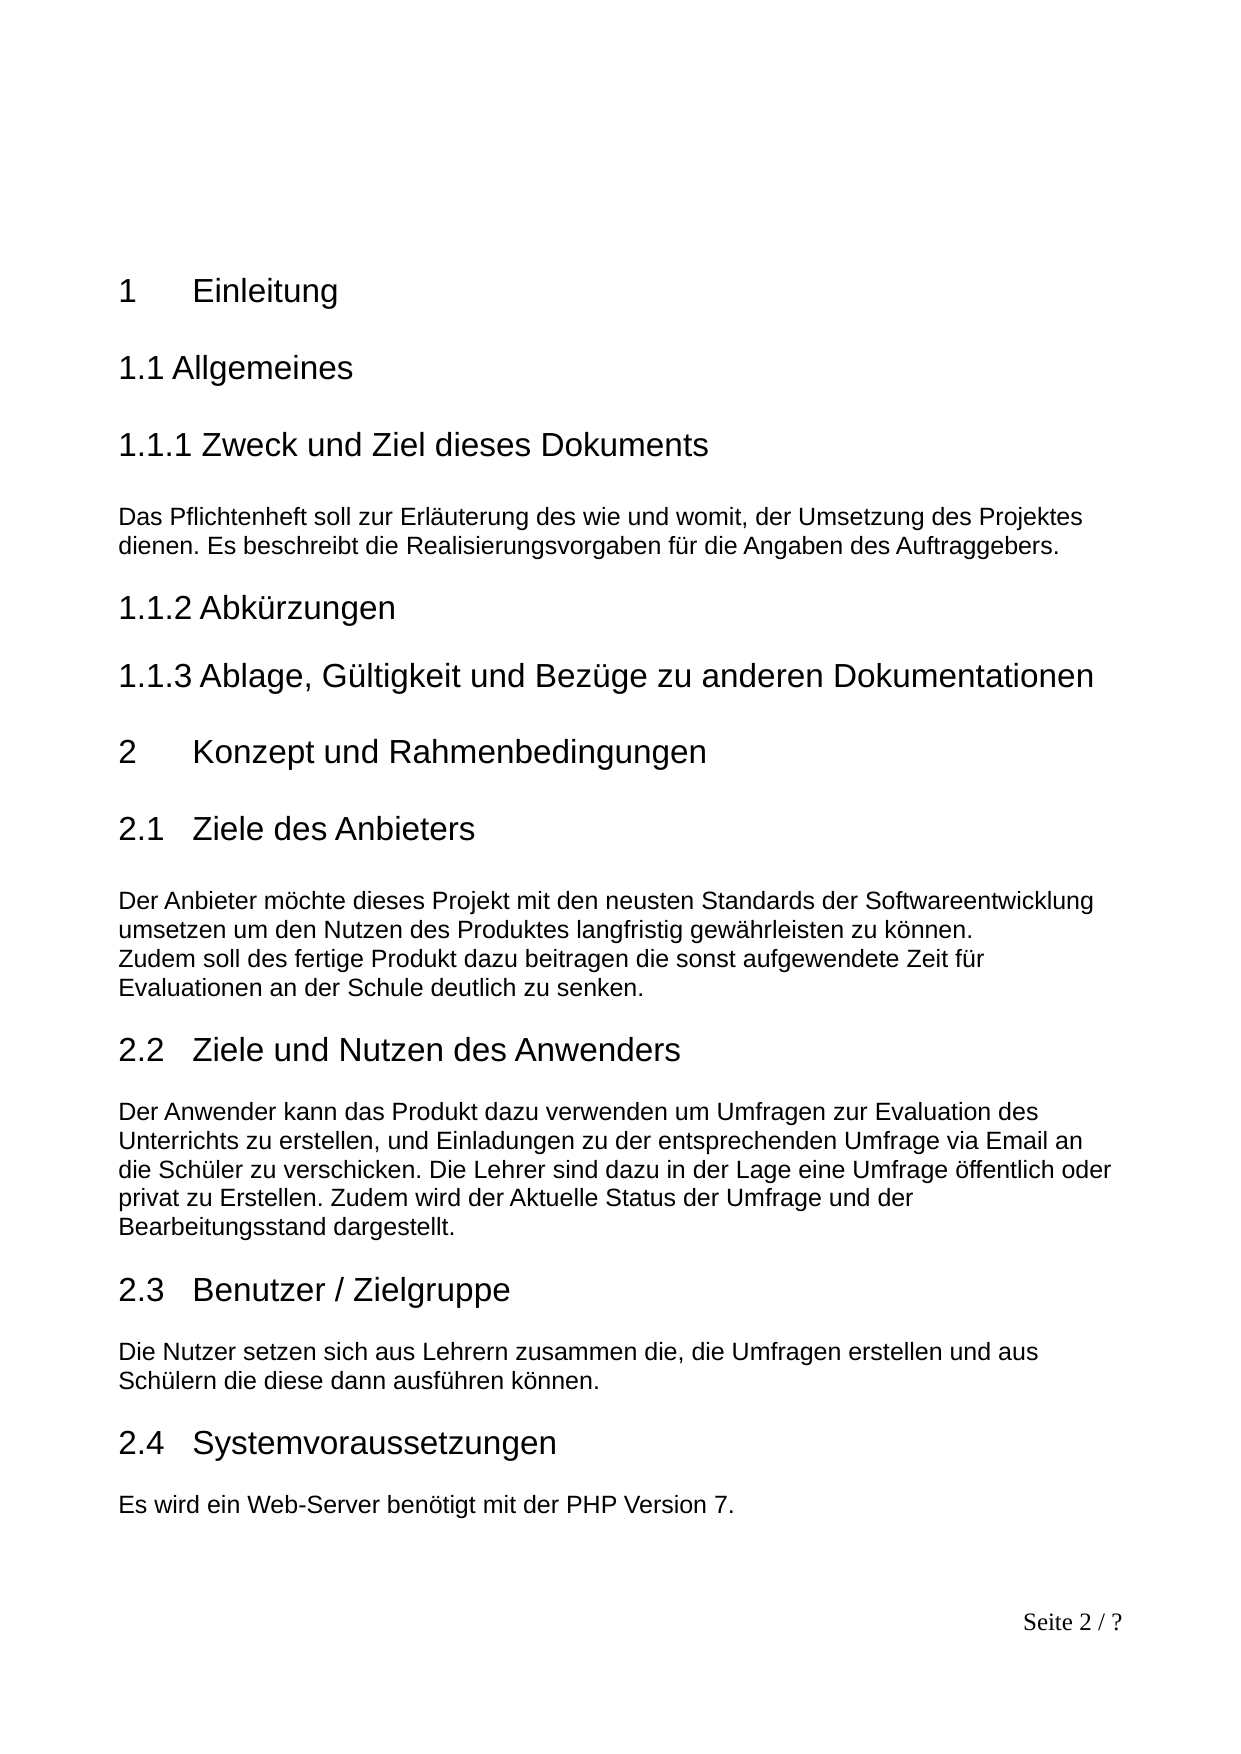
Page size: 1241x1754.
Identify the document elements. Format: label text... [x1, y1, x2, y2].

text 1.1.3 Ablage, Gültigkeit und Bezüge zu anderen Dokumentationen [118, 656, 1122, 694]
text Das Pflichtenheft soll zur Erläuterung des wie und womit, der Umsetzung des Projektes dienen. Es beschreibt die Realisierungsvorgaben für die Angaben des Auftraggebers. [118, 502, 1122, 560]
text 2 Konzept und Rahmenbedingungen [118, 732, 1122, 771]
text 1.1.1 Zweck und Ziel dieses Dokuments [118, 425, 1122, 464]
text 1.1.2 Abkürzungen [118, 588, 1122, 627]
text 2.3 Benutzer / Zielgruppe [118, 1270, 1122, 1308]
text 1.1 Allgemeines [118, 348, 1122, 387]
text Es wird ein Web-Server benötigt mit der PHP Version 7. [118, 1490, 1122, 1519]
text Zudem soll des fertige Produkt dazu beitragen die sonst aufgewendete Zeit für Evaluationen an der Schule deutlich zu senken. [118, 944, 1122, 1001]
text Der Anwender kann das Produkt dazu verwenden um Umfragen zur Evaluation des Unterrichts zu erstellen, und Einladungen zu der entsprechenden Umfrage via Email an die Schüler zu verschicken. Die Lehrer sind dazu in der Lage eine Umfrage öffentlich oder privat zu Erstellen. Zudem wird der Aktuelle Status der Umfrage und der Bearbeitungsstand dargestellt. [118, 1097, 1122, 1241]
text Die Nutzer setzen sich aus Lehrern zusammen die, die Umfragen erstellen und aus Schülern die diese dann ausführen können. [118, 1337, 1122, 1394]
text 2.2 Ziele und Nutzen des Anwenders [118, 1030, 1122, 1068]
text 1 Einleitung [118, 272, 1122, 310]
text Der Anbieter möchte dieses Projekt mit den neusten Standards der Softwareentwicklung umsetzen um den Nutzen des Produktes langfristig gewährleisten zu können. [118, 886, 1122, 944]
text 2.4 Systemvoraussetzungen [118, 1423, 1122, 1462]
text 2.1 Ziele des Anbieters [118, 809, 1122, 848]
